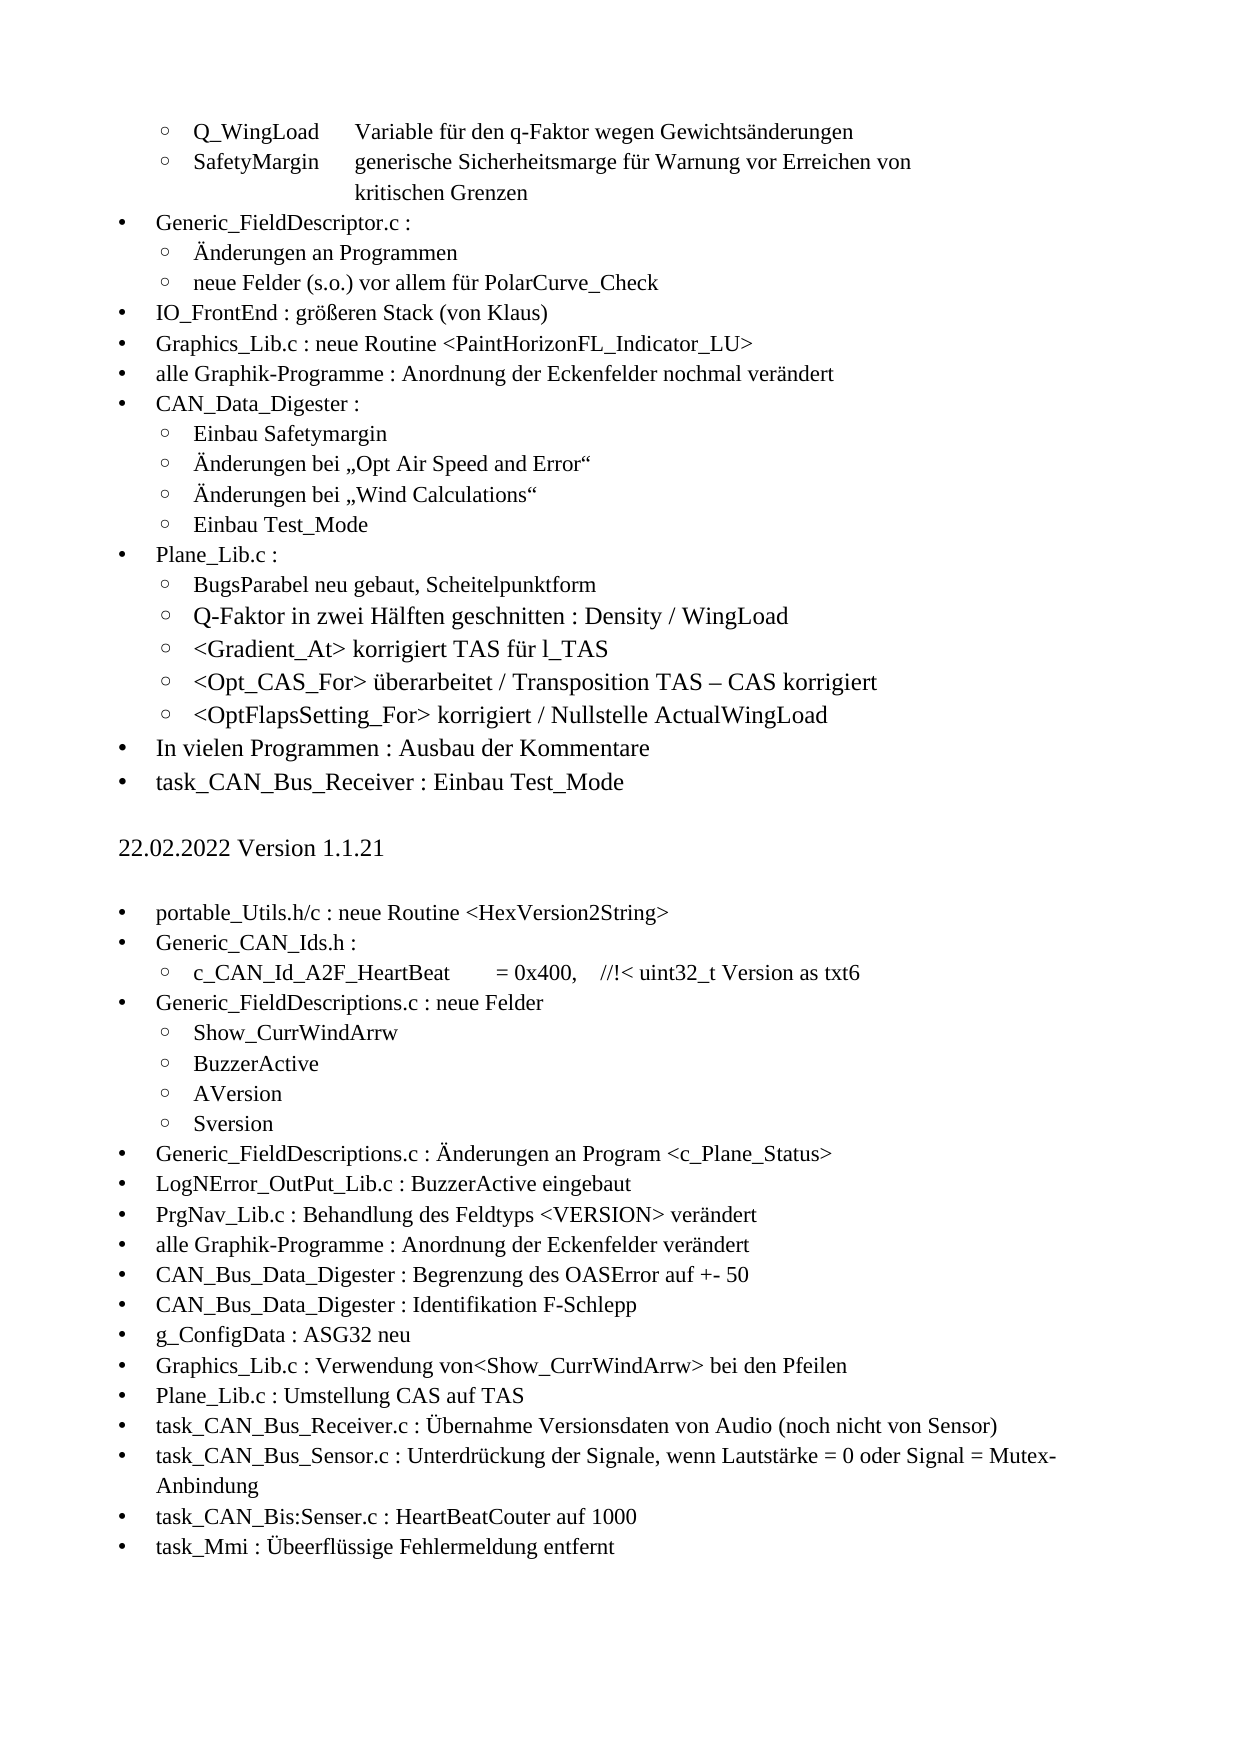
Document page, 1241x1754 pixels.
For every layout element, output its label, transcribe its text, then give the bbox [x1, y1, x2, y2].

list Graphics_Lib.c : neue Routine <PaintHorizonFL_Indicator_LU> [118, 329, 1122, 356]
list Änderungen bei „Wind Calculations“ [156, 481, 1122, 507]
list <OptFlapsSetting_For> korrigiert / Nullstelle ActualWingLoad [156, 701, 1122, 729]
list CAN_Data_Digester : [118, 390, 1122, 416]
list PrgNav_Lib.c : Behandlung des Feldtyps <VERSION> verändert [118, 1201, 1122, 1227]
list task_CAN_Bus_Receiver : Einbau Test_Mode [118, 767, 1122, 795]
list c_CAN_Id_A2F_HeartBeat = 0x400, //!< uint32_t Version as txt6 [156, 959, 1122, 985]
list <Opt_CAS_For> überarbeitet / Transposition TAS – CAS korrigiert [156, 667, 1122, 696]
list Änderungen an Programmen [156, 239, 1122, 265]
list Graphics_Lib.c : Verwendung von<Show_CurrWindArrw> bei den Pfeilen [118, 1352, 1122, 1378]
text 22.02.2022 Version 1.1.21 [118, 833, 1122, 861]
list task_CAN_Bus_Sensor.c : Unterdrückung der Signale, wenn Lautstärke = 0 oder Signal = Mutex-Anbindung [118, 1442, 1122, 1499]
list IO_FrontEnd : größeren Stack (von Klaus) [118, 299, 1122, 326]
list In vielen Programmen : Ausbau der Kommentare [118, 733, 1122, 762]
list Show_CurrWindArrw [156, 1019, 1122, 1046]
list <Gradient_At> korrigiert TAS für l_TAS [156, 634, 1122, 663]
list g_ConfigData : ASG32 neu [118, 1322, 1122, 1348]
list Plane_Lib.c : [118, 541, 1122, 567]
list Sversion [156, 1110, 1122, 1136]
list CAN_Bus_Data_Digester : Identifikation F-Schlepp [118, 1291, 1122, 1318]
list alle Graphik-Programme : Anordnung der Eckenfelder verändert [118, 1231, 1122, 1257]
list Q-Faktor in zwei Hälften geschnitten : Density / WingLoad [156, 601, 1122, 630]
list Generic_CAN_Ids.h : [118, 929, 1122, 955]
list AVersion [156, 1080, 1122, 1106]
list BugsParabel neu gebaut, Scheitelpunktform [156, 571, 1122, 598]
list alle Graphik-Programme : Anordnung der Eckenfelder nochmal verändert [118, 360, 1122, 386]
list task_Mmi : Übeerflüssige Fehlermeldung entfernt [118, 1533, 1122, 1559]
list neue Felder (s.o.) vor allem für PolarCurve_Check [156, 269, 1122, 296]
list Q_WingLoad Variable für den q-Faktor wegen Gewichtsänderungen [156, 118, 1122, 144]
list SafetyMargin generische Sicherheitsmarge für Warnung vor Erreichen von kritischen Grenzen [156, 148, 1122, 205]
list Generic_FieldDescriptor.c : [118, 209, 1122, 235]
list Plane_Lib.c : Umstellung CAS auf TAS [118, 1382, 1122, 1408]
list Einbau Test_Mode [156, 511, 1122, 537]
list task_CAN_Bus_Receiver.c : Übernahme Versionsdaten von Audio (noch nicht von Sensor) [118, 1412, 1122, 1438]
list CAN_Bus_Data_Digester : Begrenzung des OASError auf +- 50 [118, 1261, 1122, 1287]
list LogNError_OutPut_Lib.c : BuzzerActive eingebaut [118, 1171, 1122, 1197]
list Einbau Safetymargin [156, 420, 1122, 447]
list Generic_FieldDescriptions.c : neue Felder [118, 989, 1122, 1016]
list BuzzerActive [156, 1050, 1122, 1076]
list Generic_FieldDescriptions.c : Änderungen an Program <c_Plane_Status> [118, 1140, 1122, 1167]
list Änderungen bei „Opt Air Speed and Error“ [156, 450, 1122, 477]
list task_CAN_Bis:Senser.c : HeartBeatCouter auf 1000 [118, 1503, 1122, 1529]
list portable_Utils.h/c : neue Routine <HexVersion2String> [118, 899, 1122, 925]
